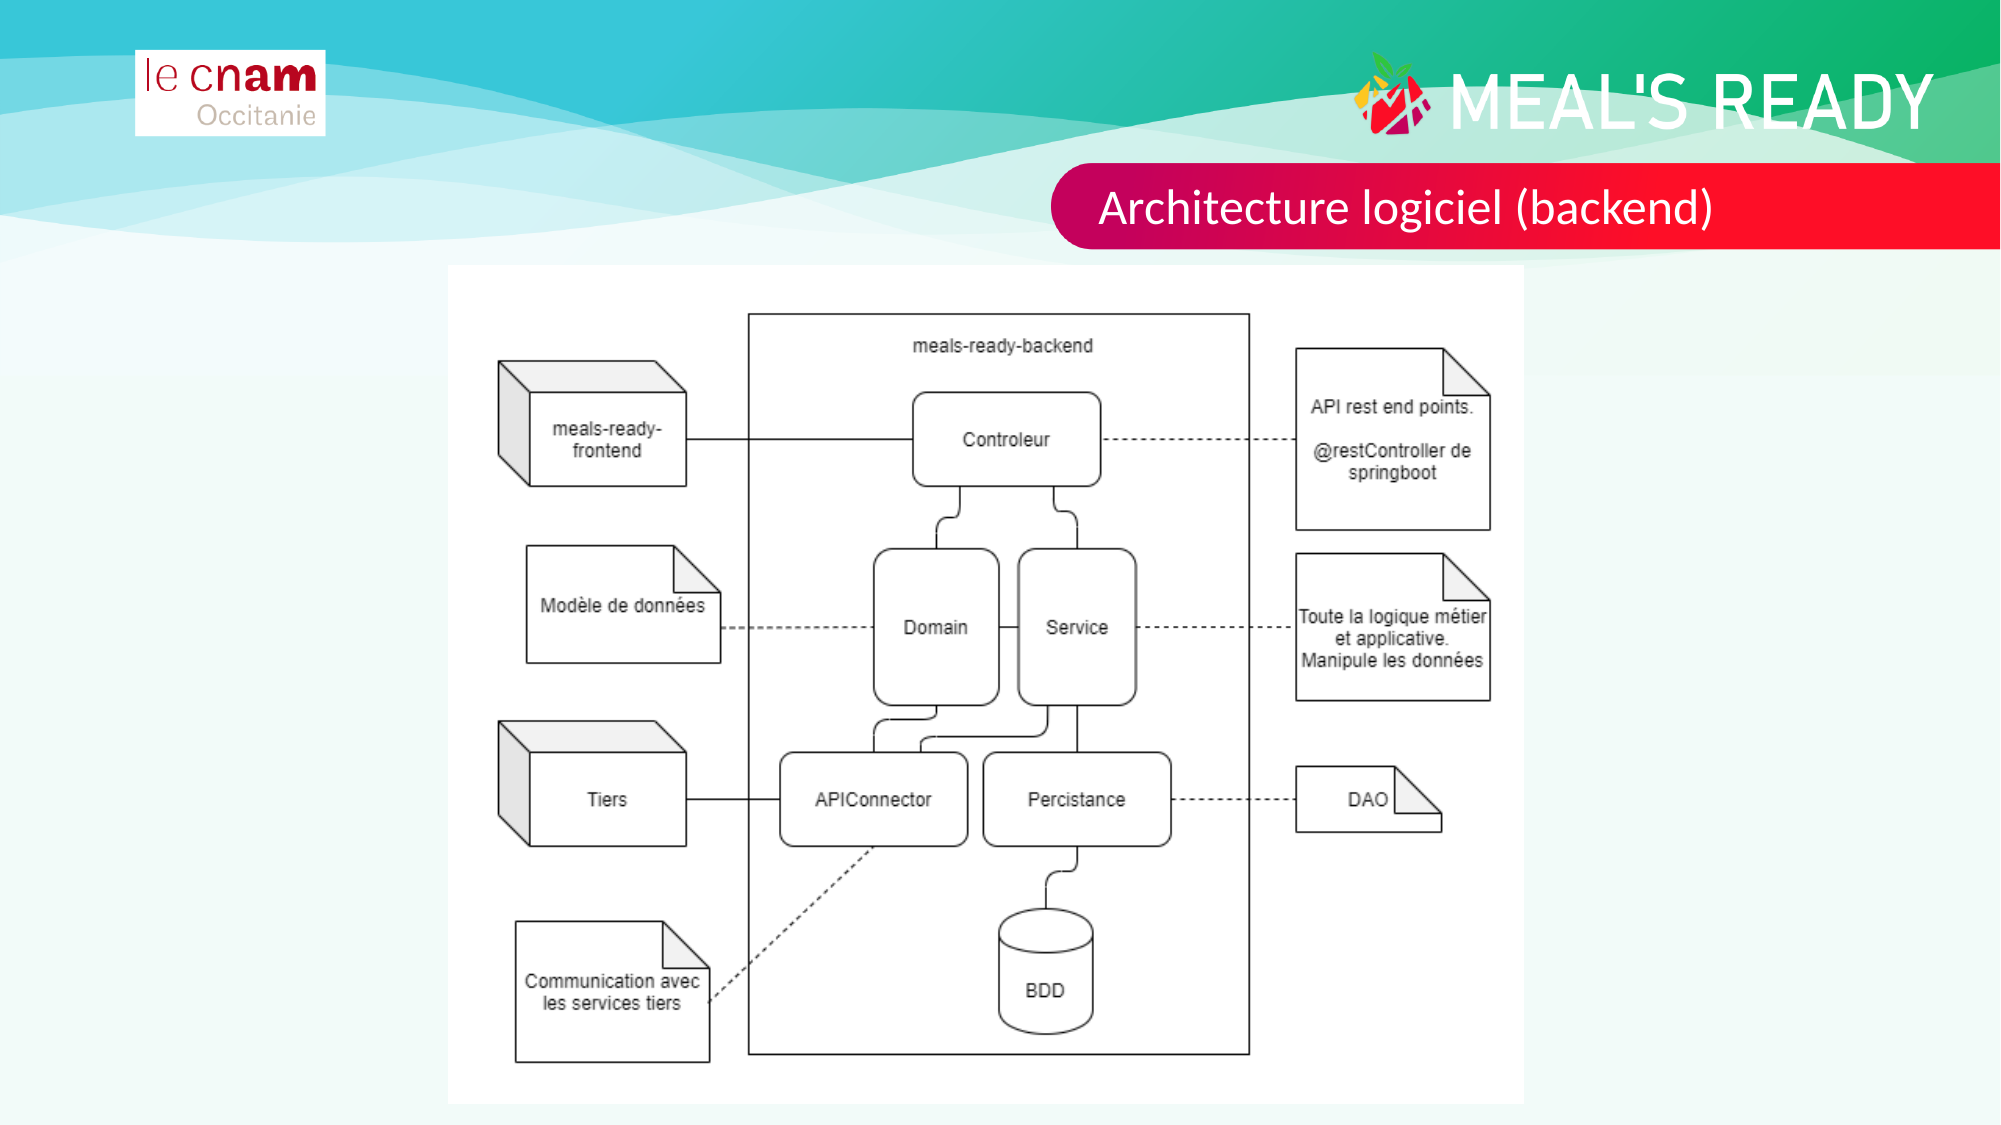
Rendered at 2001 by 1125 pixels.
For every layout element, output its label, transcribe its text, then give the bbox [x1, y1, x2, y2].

text_box Architecture logiciel (backend) [1083, 173, 2000, 244]
picture [0, 0, 2000, 1125]
